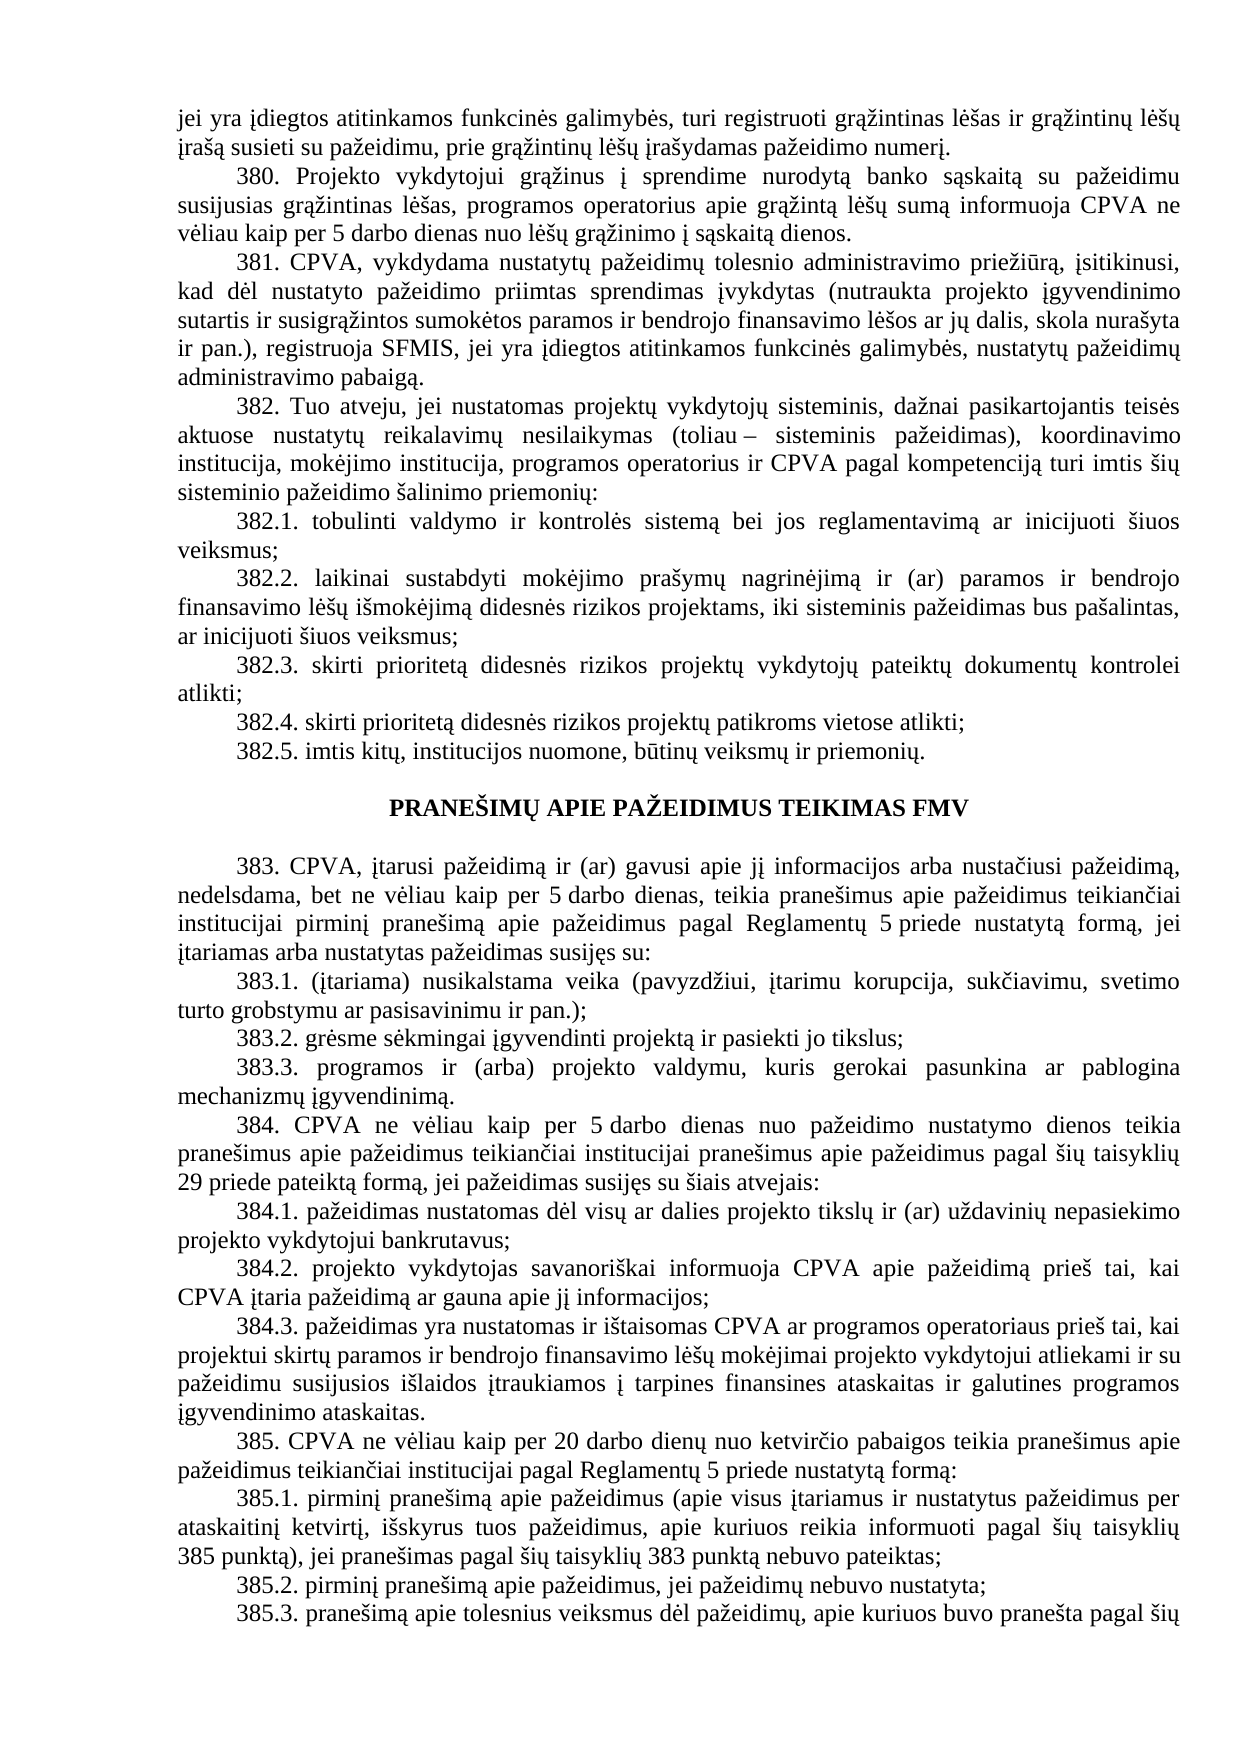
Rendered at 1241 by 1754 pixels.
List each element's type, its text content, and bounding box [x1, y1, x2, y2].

text 384. CPVA ne vėliau kaip per 5 darbo dienas nuo pažeidimo nustatymo dienos teikia pranešimus apie pažeidimus teikiančiai institucijai pranešimus apie pažeidimus pagal šių taisyklių 29 priede pateiktą formą, jei pažeidimas susijęs su šiais atvejais: [177, 1110, 1181, 1196]
text PRANEŠIMŲ APIE PAŽEIDIMUS TEIKIMAS FMV [177, 793, 1181, 822]
text 384.3. pažeidimas yra nustatomas ir ištaisomas CPVA ar programos operatoriaus prieš tai, kai projektui skirtų paramos ir bendrojo finansavimo lėšų mokėjimai projekto vykdytojui atliekami ir su pažeidimu susijusios išlaidos įtraukiamos į tarpines finansines ataskaitas ir galutines programos įgyvendinimo ataskaitas. [177, 1311, 1181, 1426]
text 385.1. pirminį pranešimą apie pažeidimus (apie visus įtariamus ir nustatytus pažeidimus per ataskaitinį ketvirtį, išskyrus tuos pažeidimus, apie kuriuos reikia informuoti pagal šių taisyklių 385 punktą), jei pranešimas pagal šių taisyklių 383 punktą nebuvo pateiktas; [177, 1483, 1181, 1570]
text 382. Tuo atveju, jei nustatomas projektų vykdytojų sisteminis, dažnai pasikartojantis teisės aktuose nustatytų reikalavimų nesilaikymas (toliau – sisteminis pažeidimas), koordinavimo institucija, mokėjimo institucija, programos operatorius ir CPVA pagal kompetenciją turi imtis šių sisteminio pažeidimo šalinimo priemonių: [177, 391, 1181, 506]
text 383.1. (įtariama) nusikalstama veika (pavyzdžiui, įtarimu korupcija, sukčiavimu, svetimo turto grobstymu ar pasisavinimu ir pan.); [177, 966, 1181, 1023]
text 384.1. pažeidimas nustatomas dėl visų ar dalies projekto tikslų ir (ar) uždavinių nepasiekimo projekto vykdytojui bankrutavus; [177, 1196, 1181, 1253]
text 382.4. skirti prioritetą didesnės rizikos projektų patikroms vietose atlikti; [177, 707, 1181, 736]
text 383.3. programos ir (arba) projekto valdymu, kuris gerokai pasunkina ar pablogina mechanizmų įgyvendinimą. [177, 1052, 1181, 1110]
text 385.3. pranešimą apie tolesnius veiksmus dėl pažeidimų, apie kuriuos buvo pranešta pagal šių [177, 1598, 1181, 1627]
text 384.2. projekto vykdytojas savanoriškai informuoja CPVA apie pažeidimą prieš tai, kai CPVA įtaria pažeidimą ar gauna apie jį informacijos; [177, 1253, 1181, 1311]
text 382.5. imtis kitų, institucijos nuomone, būtinų veiksmų ir priemonių. [177, 736, 1181, 765]
text 383. CPVA, įtarusi pažeidimą ir (ar) gavusi apie jį informacijos arba nustačiusi pažeidimą, nedelsdama, bet ne vėliau kaip per 5 darbo dienas, teikia pranešimus apie pažeidimus teikiančiai institucijai pirminį pranešimą apie pažeidimus pagal Reglamentų 5 priede nustatytą formą, jei įtariamas arba nustatytas pažeidimas susijęs su: [177, 851, 1181, 966]
text 382.1. tobulinti valdymo ir kontrolės sistemą bei jos reglamentavimą ar inicijuoti šiuos veiksmus; [177, 506, 1181, 563]
text 381. CPVA, vykdydama nustatytų pažeidimų tolesnio administravimo priežiūrą, įsitikinusi, kad dėl nustatyto pažeidimo priimtas sprendimas įvykdytas (nutraukta projekto įgyvendinimo sutartis ir susigrąžintos sumokėtos paramos ir bendrojo finansavimo lėšos ar jų dalis, skola nurašyta ir pan.), registruoja SFMIS, jei yra įdiegtos atitinkamos funkcinės galimybės, nustatytų pažeidimų administravimo pabaigą. [177, 247, 1181, 391]
text jei yra įdiegtos atitinkamos funkcinės galimybės, turi registruoti grąžintinas lėšas ir grąžintinų lėšų įrašą susieti su pažeidimu, prie grąžintinų lėšų įrašydamas pažeidimo numerį. [177, 103, 1181, 161]
text 380. Projekto vykdytojui grąžinus į sprendime nurodytą banko sąskaitą su pažeidimu susijusias grąžintinas lėšas, programos operatorius apie grąžintą lėšų sumą informuoja CPVA ne vėliau kaip per 5 darbo dienas nuo lėšų grąžinimo į sąskaitą dienos. [177, 161, 1181, 247]
text 385. CPVA ne vėliau kaip per 20 darbo dienų nuo ketvirčio pabaigos teikia pranešimus apie pažeidimus teikiančiai institucijai pagal Reglamentų 5 priede nustatytą formą: [177, 1426, 1181, 1483]
text 382.3. skirti prioritetą didesnės rizikos projektų vykdytojų pateiktų dokumentų kontrolei atlikti; [177, 650, 1181, 707]
text 383.2. grėsme sėkmingai įgyvendinti projektą ir pasiekti jo tikslus; [177, 1023, 1181, 1052]
text 385.2. pirminį pranešimą apie pažeidimus, jei pažeidimų nebuvo nustatyta; [177, 1570, 1181, 1598]
text 382.2. laikinai sustabdyti mokėjimo prašymų nagrinėjimą ir (ar) paramos ir bendrojo finansavimo lėšų išmokėjimą didesnės rizikos projektams, iki sisteminis pažeidimas bus pašalintas, ar inicijuoti šiuos veiksmus; [177, 563, 1181, 650]
